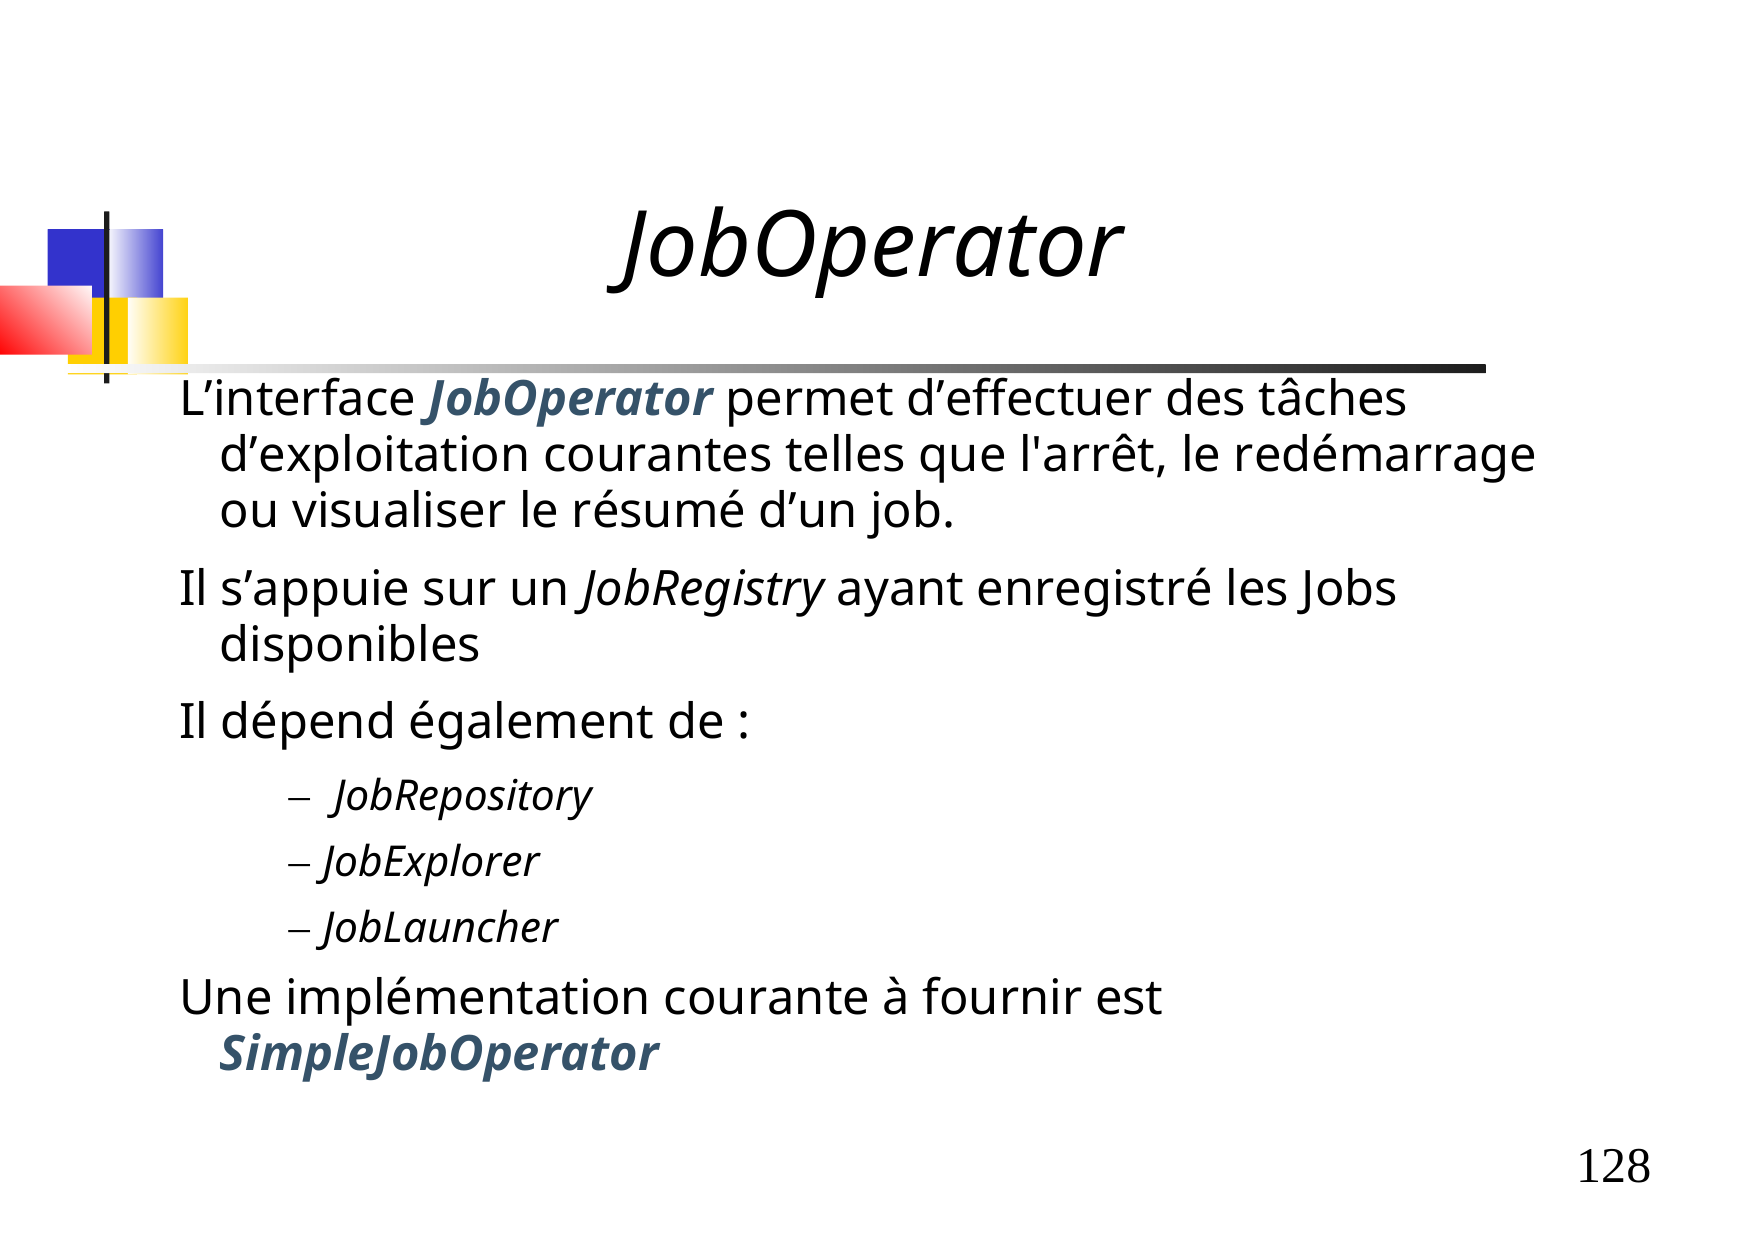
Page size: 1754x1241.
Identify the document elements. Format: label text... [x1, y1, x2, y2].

title JobOperator [179, 139, 1567, 351]
list L’interface JobOperator permet d’effectuer des tâches d’exploitation courantes telles que l'arrêt, le redémarrage ou visualiser le résumé d’un job. Il s’appuie sur un JobRegistry ayant enregistré les Jobs disponibles Il dépend également de : JobRepository JobExplorer JobLauncher Une implémentation courante à fournir est SimpleJobOperator [179, 371, 1567, 1091]
